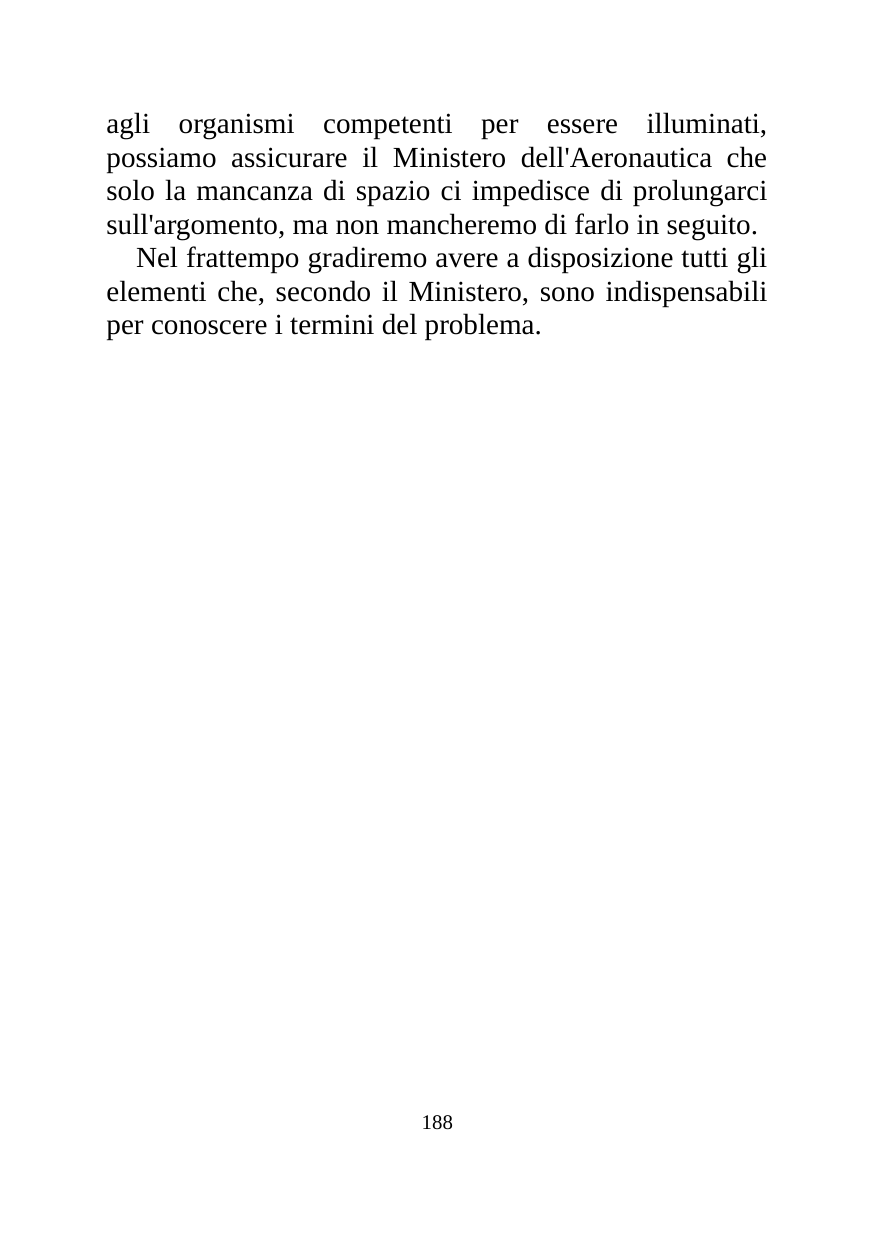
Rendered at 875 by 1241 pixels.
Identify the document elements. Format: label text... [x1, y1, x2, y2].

text agli organismi competenti per essere illuminati, possiamo assicurare il Ministero dell'Aeronautica che solo la mancanza di spazio ci impedisce di prolungarci sull'argomento, ma non mancheremo di farlo in seguito. [106, 106, 768, 240]
text Nel frattempo gradiremo avere a disposizione tutti gli elementi che, secondo il Ministero, sono indispensabili per conoscere i termini del problema. [106, 240, 768, 341]
